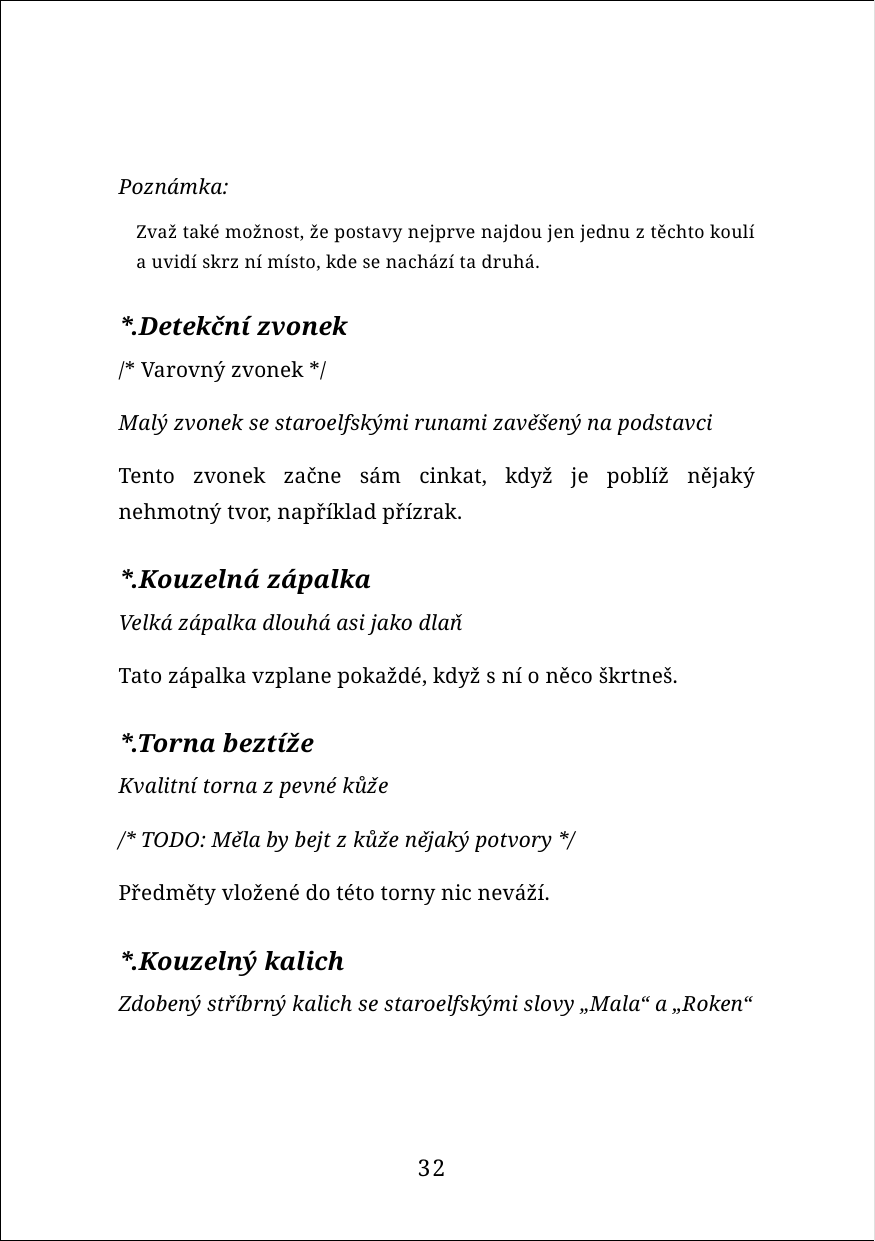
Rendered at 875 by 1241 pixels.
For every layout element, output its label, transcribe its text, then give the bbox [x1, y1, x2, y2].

subtitle *.Torna beztíže [118, 726, 756, 760]
text Tato zápalka vzplane pokaždé, když s ní o něco škrtneš. [118, 661, 756, 689]
text Tento zvonek začne sám cinkat, když je poblíž nějaký nehmotný tvor, například přízrak. [118, 461, 756, 525]
text Kvalitní torna z pevné kůže [118, 772, 756, 800]
text Předměty vložené do této torny nic neváží. [118, 878, 756, 907]
text /* TODO: Měla by bejt z kůže nějaký potvory */ [118, 825, 756, 853]
text /* Varovný zvonek */ [118, 355, 756, 383]
subtitle *.Kouzelná zápalka [118, 562, 756, 596]
text Velká zápalka dlouhá asi jako dlaň [118, 608, 756, 636]
text Malý zvonek se staroelfskými runami zavěšený na podstavci [118, 408, 756, 436]
text Poznámka: [118, 172, 756, 200]
text Zvaž také možnost, že postavy nejprve najdou jen jednu z těchto koulí a uvidí skrz ní místo, kde se nachází ta druhá. [136, 219, 756, 273]
subtitle *.Kouzelný kalich [118, 943, 756, 977]
text Zdobený stříbrný kalich se staroelfskými slovy „Mala“ a „Roken“ [118, 989, 756, 1017]
subtitle *.Detekční zvonek [118, 309, 756, 343]
